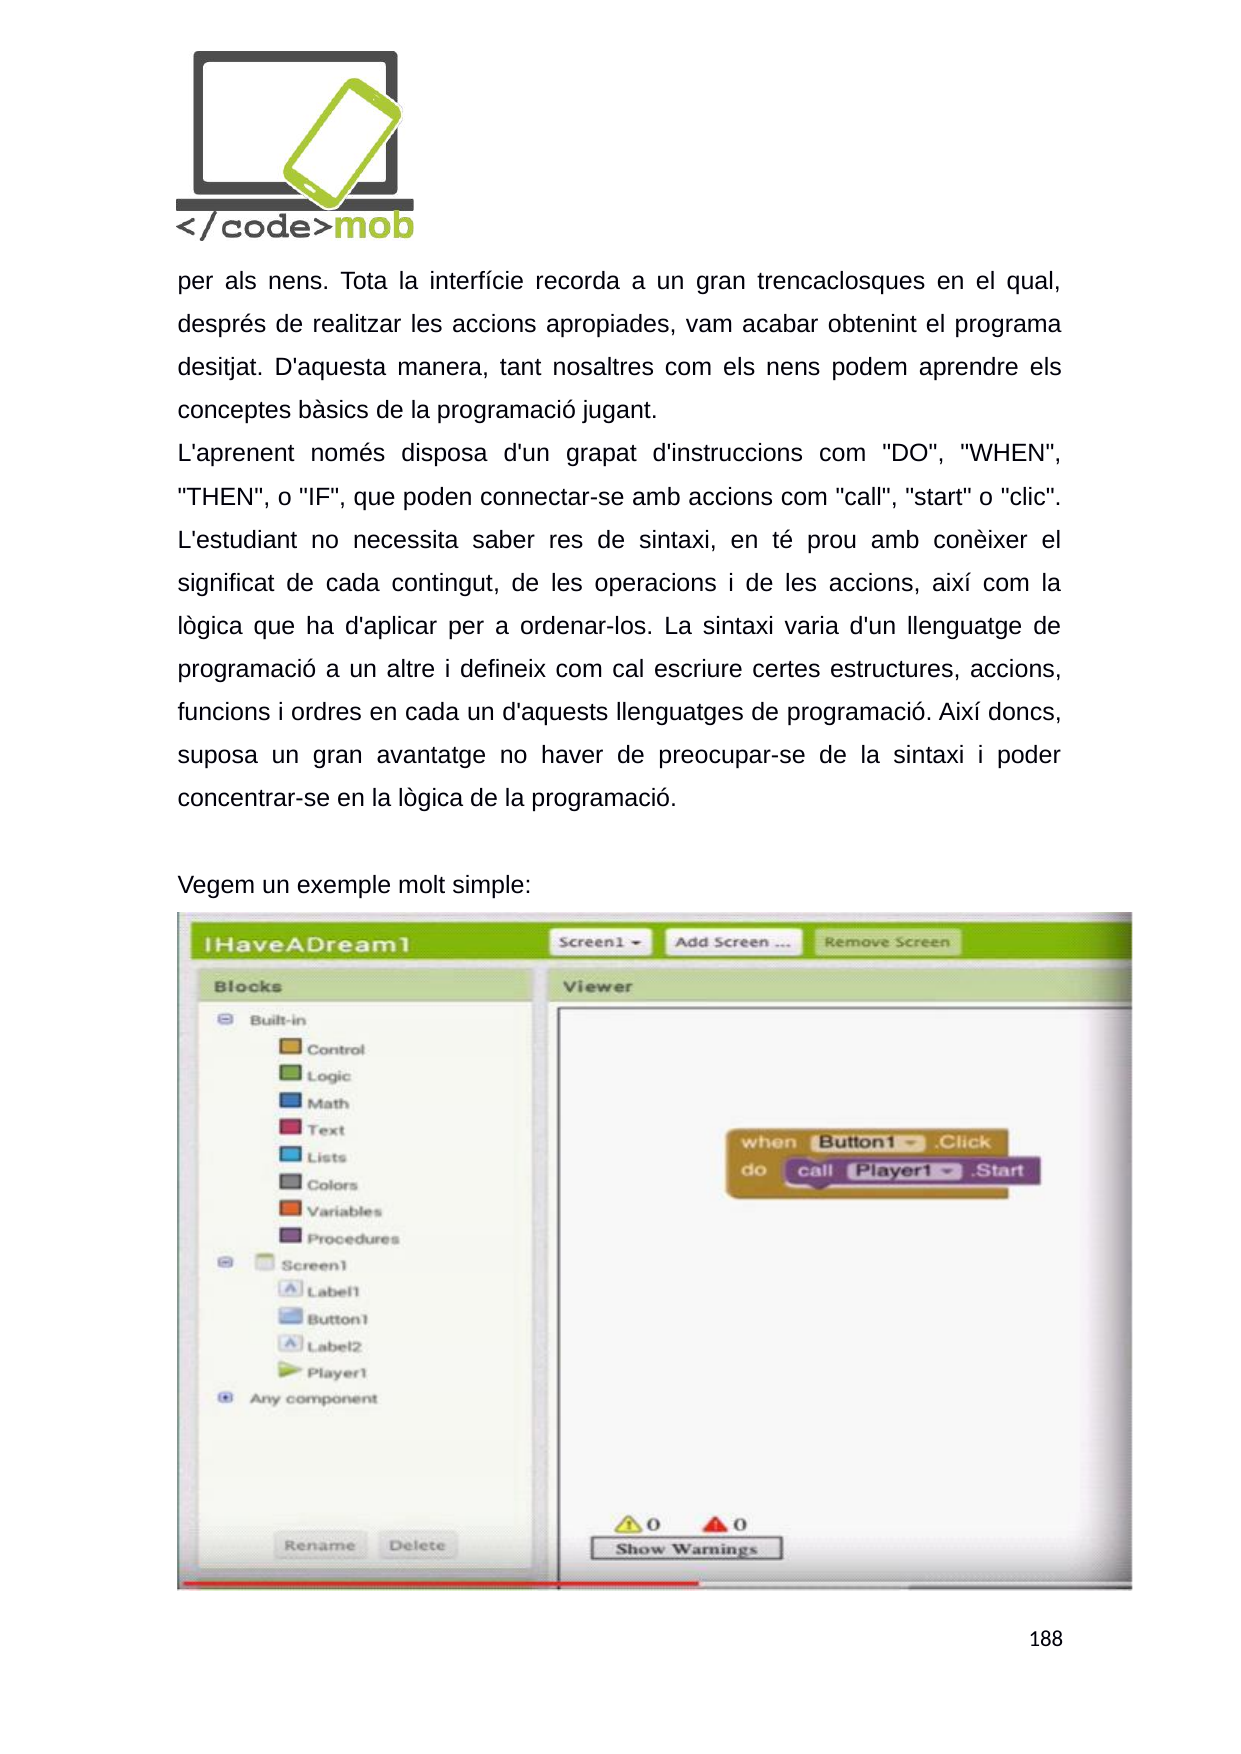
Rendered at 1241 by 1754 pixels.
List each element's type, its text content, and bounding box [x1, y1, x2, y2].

text L'aprenent només disposa d'un grapat d'instruccions com "DO", "WHEN", "THEN", o "IF", que poden connectar-se amb accions com "call", "start" o "clic". L'estudiant no necessita saber res de sintaxi, en té prou amb conèixer el significat de cada contingut, de les operacions i de les accions, així com la lògica que ha d'aplicar per a ordenar-los. La sintaxi varia d'un llenguatge de programació a un altre i defineix com cal escriure certes estructures, accions, funcions i ordres en cada un d'aquests llenguatges de programació. Així doncs, suposa un gran avantatge no haver de preocupar-se de la sintaxi i poder concentrar-se en la lògica de la programació. [177, 438, 1063, 812]
text Vegem un exemple molt simple: [177, 869, 1063, 898]
text per als nens. Tota la interfície recorda a un gran trencaclosques en el qual, després de realitzar les accions apropiades, vam acabar obtenint el programa desitjat. D'aquesta manera, tant nosaltres com els nens podem aprendre els conceptes bàsics de la programació jugant. [177, 266, 1063, 424]
picture [177, 912, 1133, 1591]
picture [176, 51, 414, 241]
